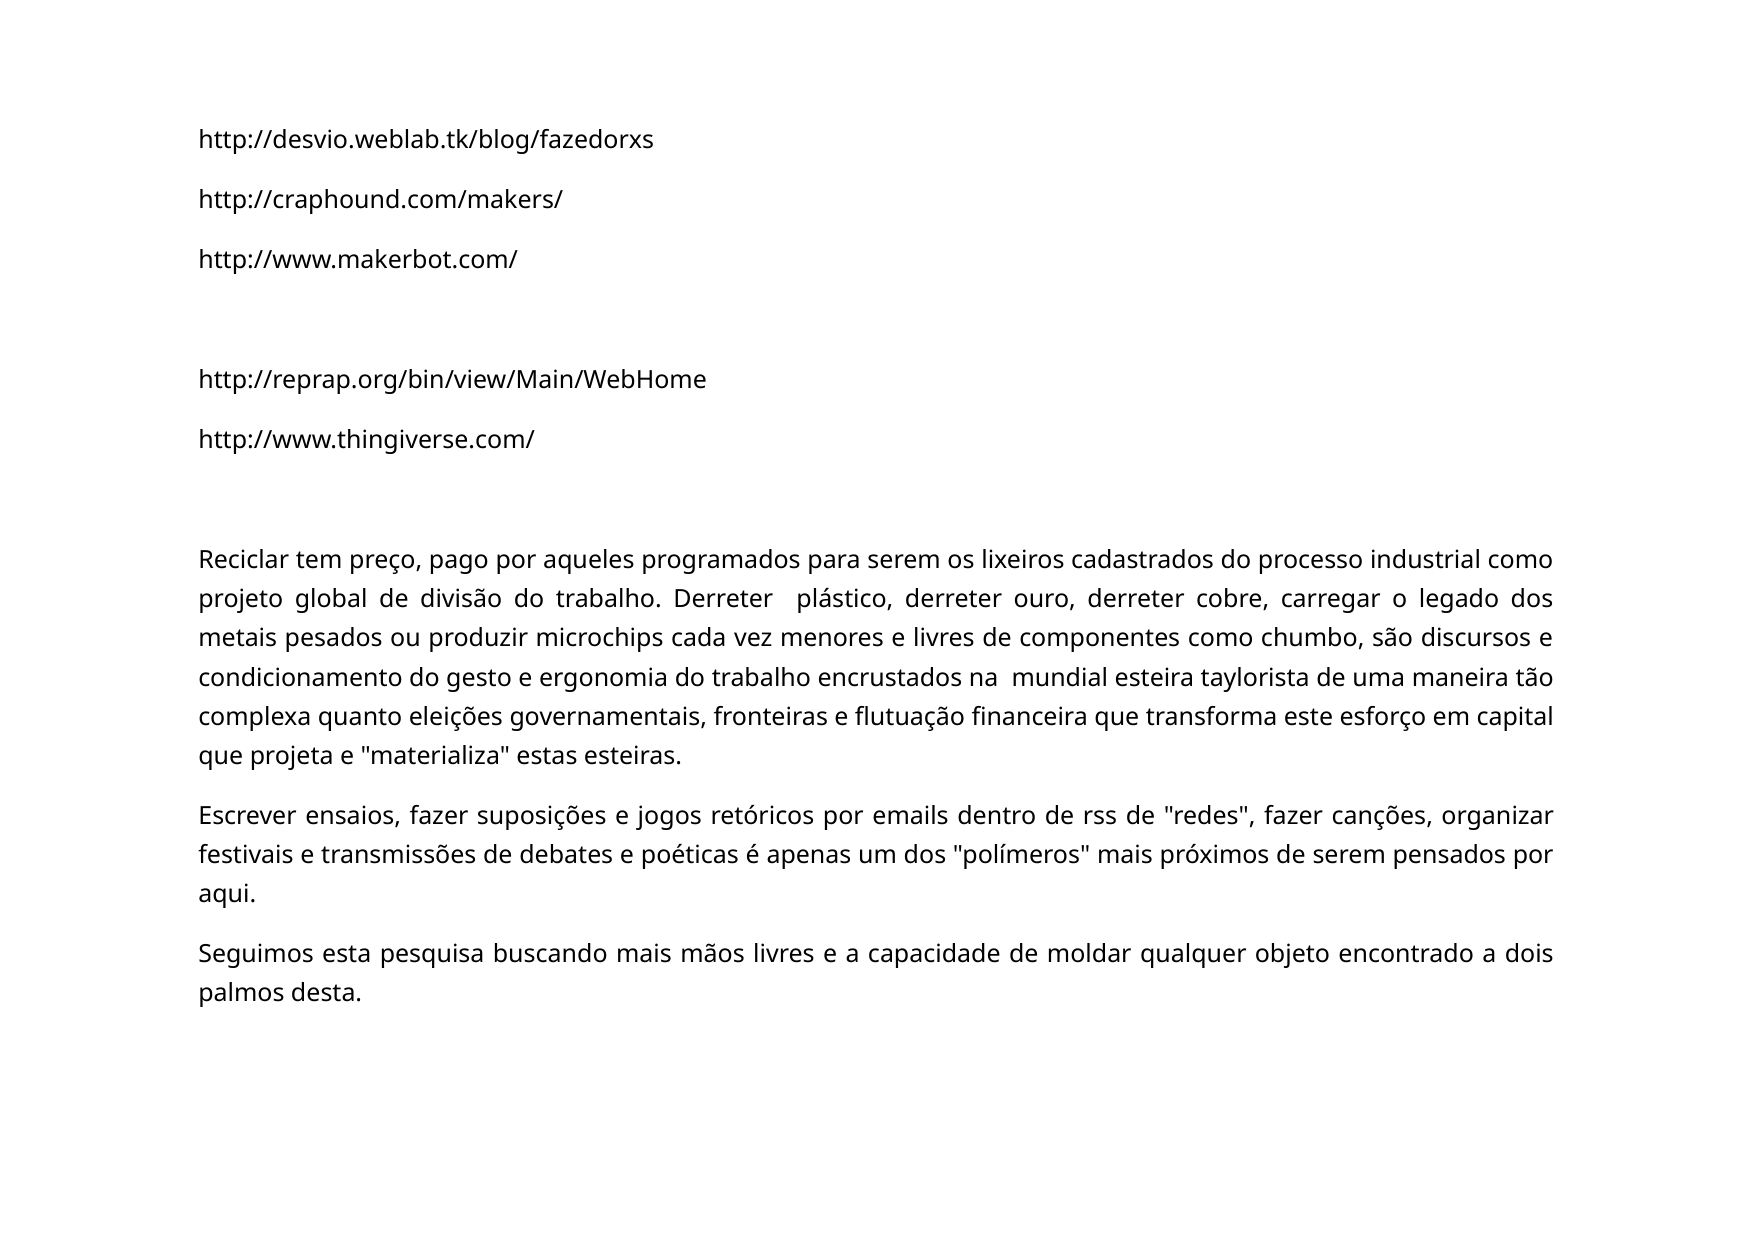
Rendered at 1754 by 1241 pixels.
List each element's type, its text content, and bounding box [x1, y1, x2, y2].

text http://reprap.org/bin/view/Main/WebHome [198, 362, 1556, 396]
text http://craphound.com/makers/ [198, 182, 1556, 216]
text http://desvio.weblab.tk/blog/fazedorxs [198, 122, 1556, 156]
text Escrever ensaios, fazer suposições e jogos retóricos por emails dentro de rss de "redes", fazer canções, organizar festivais e transmissões de debates e poéticas é apenas um dos "polímeros" mais próximos de serem pensados por aqui. [198, 797, 1556, 910]
text http://www.thingiverse.com/ [198, 422, 1556, 456]
text http://www.makerbot.com/ [198, 242, 1556, 276]
text Seguimos esta pesquisa buscando mais mãos livres e a capacidade de moldar qualquer objeto encontrado a dois palmos desta. [198, 936, 1556, 1009]
text Reciclar tem preço, pago por aqueles programados para serem os lixeiros cadastrados do processo industrial como projeto global de divisão do trabalho. Derreter plástico, derreter ouro, derreter cobre, carregar o legado dos metais pesados ou produzir microchips cada vez menores e livres de componentes como chumbo, são discursos e condicionamento do gesto e ergonomia do trabalho encrustados na mundial esteira taylorista de uma maneira tão complexa quanto eleições governamentais, fronteiras e flutuação financeira que transforma este esforço em capital que projeta e "materializa" estas esteiras. [198, 542, 1556, 772]
